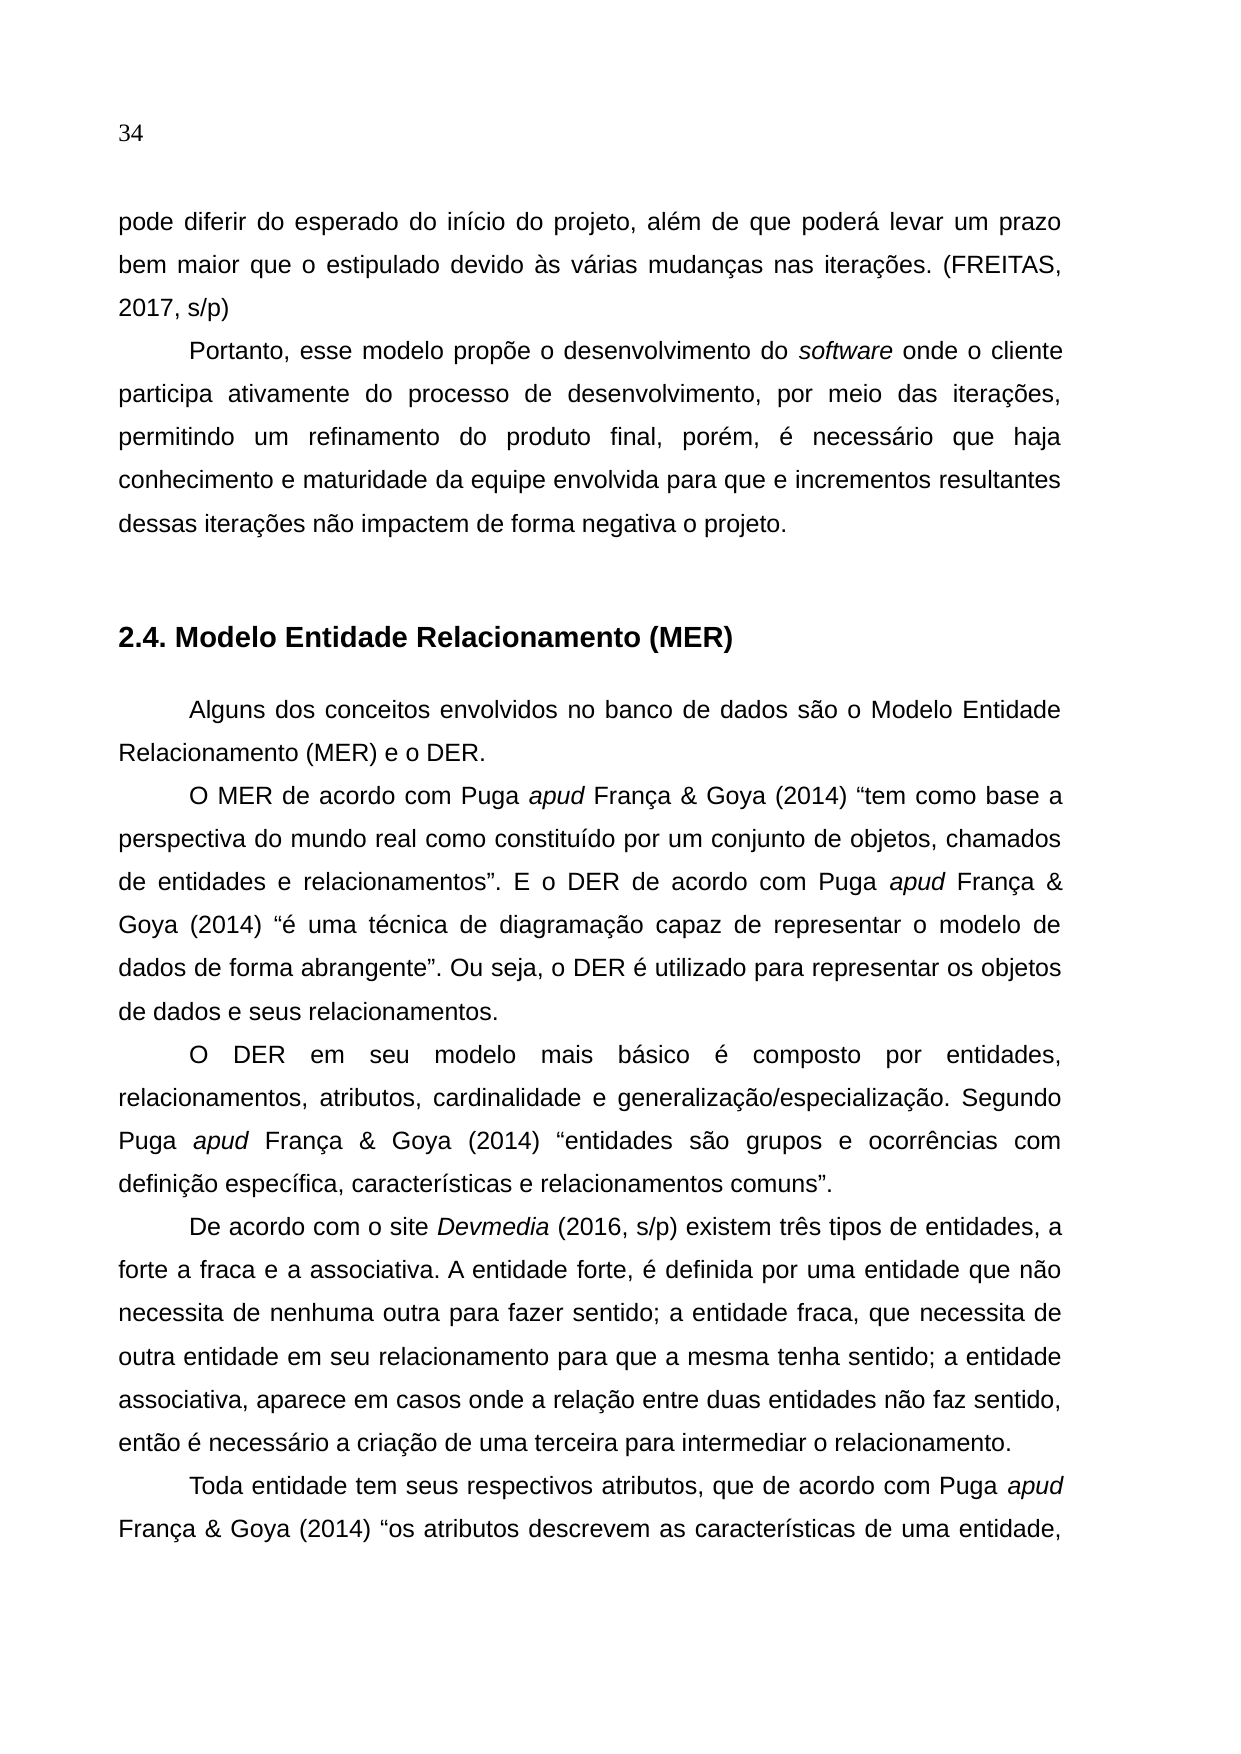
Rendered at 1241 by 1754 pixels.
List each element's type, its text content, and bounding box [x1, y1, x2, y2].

text Alguns dos conceitos envolvidos no banco de dados são o Modelo Entidade Relacionamento (MER) e o DER. [118, 695, 1063, 767]
text Portanto, esse modelo propõe o desenvolvimento do software onde o cliente participa ativamente do processo de desenvolvimento, por meio das iterações, permitindo um refinamento do produto final, porém, é necessário que haja conhecimento e maturidade da equipe envolvida para que e incrementos resultantes dessas iterações não impactem de forma negativa o projeto. [118, 336, 1063, 537]
text O DER em seu modelo mais básico é composto por entidades, relacionamentos, atributos, cardinalidade e generalização/especialização. Segundo Puga apud França & Goya (2014) “entidades são grupos e ocorrências com definição específica, características e relacionamentos comuns”. [118, 1040, 1063, 1198]
text pode diferir do esperado do início do projeto, além de que poderá levar um prazo bem maior que o estipulado devido às várias mudanças nas iterações. (FREITAS, 2017, s/p) [118, 207, 1063, 322]
subtitle 2.4. Modelo Entidade Relacionamento (MER) [118, 619, 1063, 653]
text Toda entidade tem seus respectivos atributos, que de acordo com Puga apud França & Goya (2014) “os atributos descrevem as características de uma entidade, [118, 1471, 1063, 1543]
text De acordo com o site Devmedia (2016, s/p) existem três tipos de entidades, a forte a fraca e a associativa. A entidade forte, é definida por uma entidade que não necessita de nenhuma outra para fazer sentido; a entidade fraca, que necessita de outra entidade em seu relacionamento para que a mesma tenha sentido; a entidade associativa, aparece em casos onde a relação entre duas entidades não faz sentido, então é necessário a criação de uma terceira para intermediar o relacionamento. [118, 1212, 1063, 1457]
text O MER de acordo com Puga apud França & Goya (2014) “tem como base a perspectiva do mundo real como constituído por um conjunto de objetos, chamados de entidades e relacionamentos”. E o DER de acordo com Puga apud França & Goya (2014) “é uma técnica de diagramação capaz de representar o modelo de dados de forma abrangente”. Ou seja, o DER é utilizado para representar os objetos de dados e seus relacionamentos. [118, 781, 1063, 1025]
